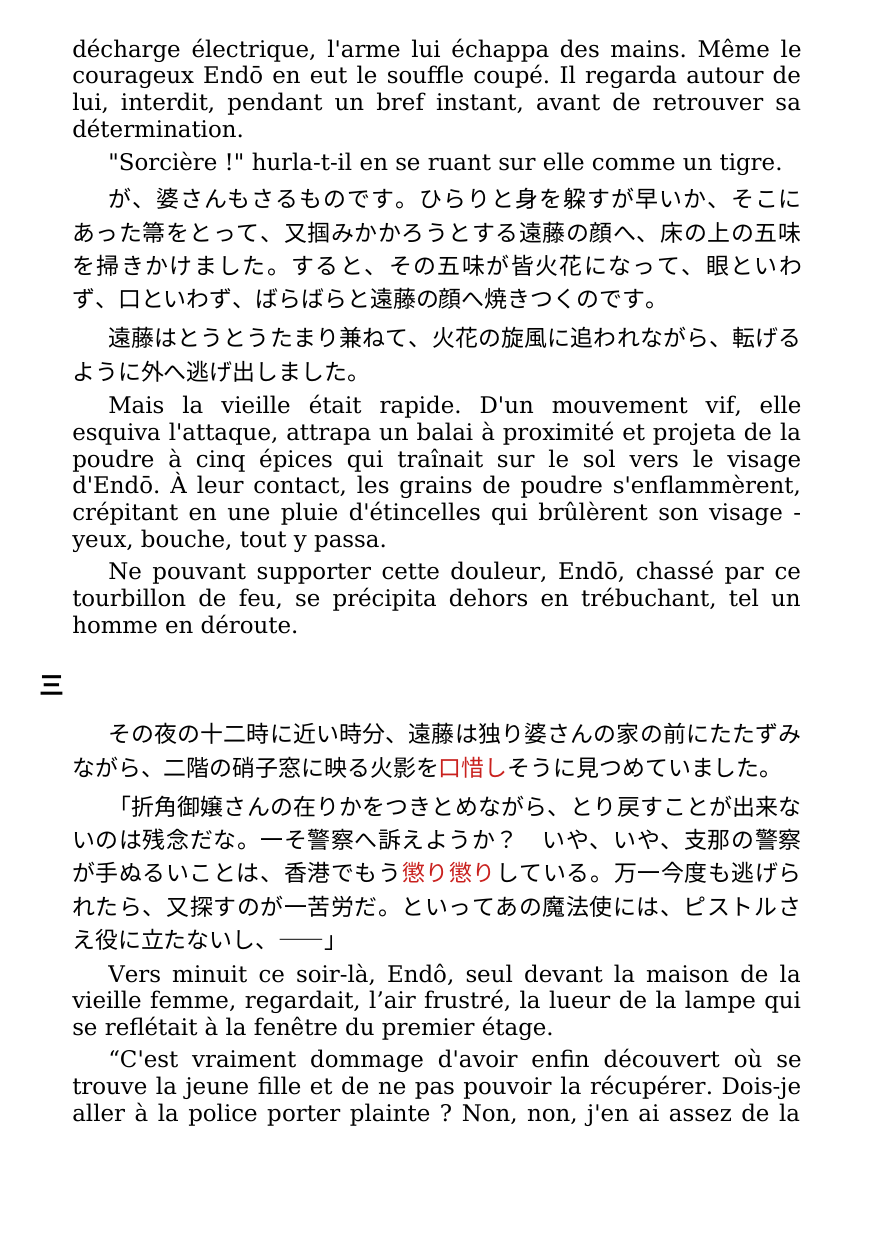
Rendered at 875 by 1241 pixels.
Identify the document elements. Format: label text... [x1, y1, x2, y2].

text が、婆さんもさるものです。ひらりと身を躱すが早いか、そこにあった箒をとって、又掴みかかろうとする遠藤の顔へ、床の上の五味を掃きかけました。すると、その五味が皆火花になって、眼といわず、口といわず、ばらばらと遠藤の顔へ焼きつくのです。 [72, 181, 802, 314]
text Mais la vieille était rapide. D'un mouvement vif, elle esquiva l'attaque, attrapa un balai à proximité et projeta de la poudre à cinq épices qui traînait sur le sol vers le visage d'Endō. À leur contact, les grains de poudre s'enflammèrent, crépitant en une pluie d'étincelles qui brûlèrent son visage - yeux, bouche, tout y passa. [72, 392, 802, 552]
text Vers minuit ce soir-là, Endô, seul devant la maison de la vieille femme, regardait, l’air frustré, la lueur de la lampe qui se reflétait à la fenêtre du premier étage. [72, 961, 802, 1041]
text décharge électrique, l'arme lui échappa des mains. Même le courageux Endō en eut le souffle coupé. Il regarda autour de lui, interdit, pendant un bref instant, avant de retrouver sa détermination. [72, 36, 802, 143]
text “C'est vraiment dommage d'avoir enfin découvert où se trouve la jeune fille et de ne pas pouvoir la récupérer. Dois-je aller à la police porter plainte ? Non, non, j'en ai assez de la [72, 1047, 802, 1127]
text 遠藤はとうとうたまり兼ねて、火花の旋風に追われながら、転げるように外へ逃げ出しました。 [72, 320, 802, 387]
text 「折角御嬢さんの在りかをつきとめながら、とり戻すことが出来ないのは残念だな。一そ警察へ訴えようか？ いや、いや、支那の警察が手ぬるいことは、香港でもう懲り懲りしている。万一今度も逃げられたら、又探すのが一苦労だ。といってあの魔法使には、ピストルさえ役に立たないし、――」 [72, 789, 802, 955]
subtitle 三 [36, 662, 838, 704]
text "Sorcière !" hurla-t-il en se ruant sur elle comme un tigre. [72, 149, 802, 175]
text Ne pouvant supporter cette douleur, Endō, chassé par ce tourbillon de feu, se précipita dehors en trébuchant, tel un homme en déroute. [72, 558, 802, 638]
text その夜の十二時に近い時分、遠藤は独り婆さんの家の前にたたずみながら、二階の硝子窓に映る火影を口惜しそうに見つめていました。 [72, 716, 802, 783]
